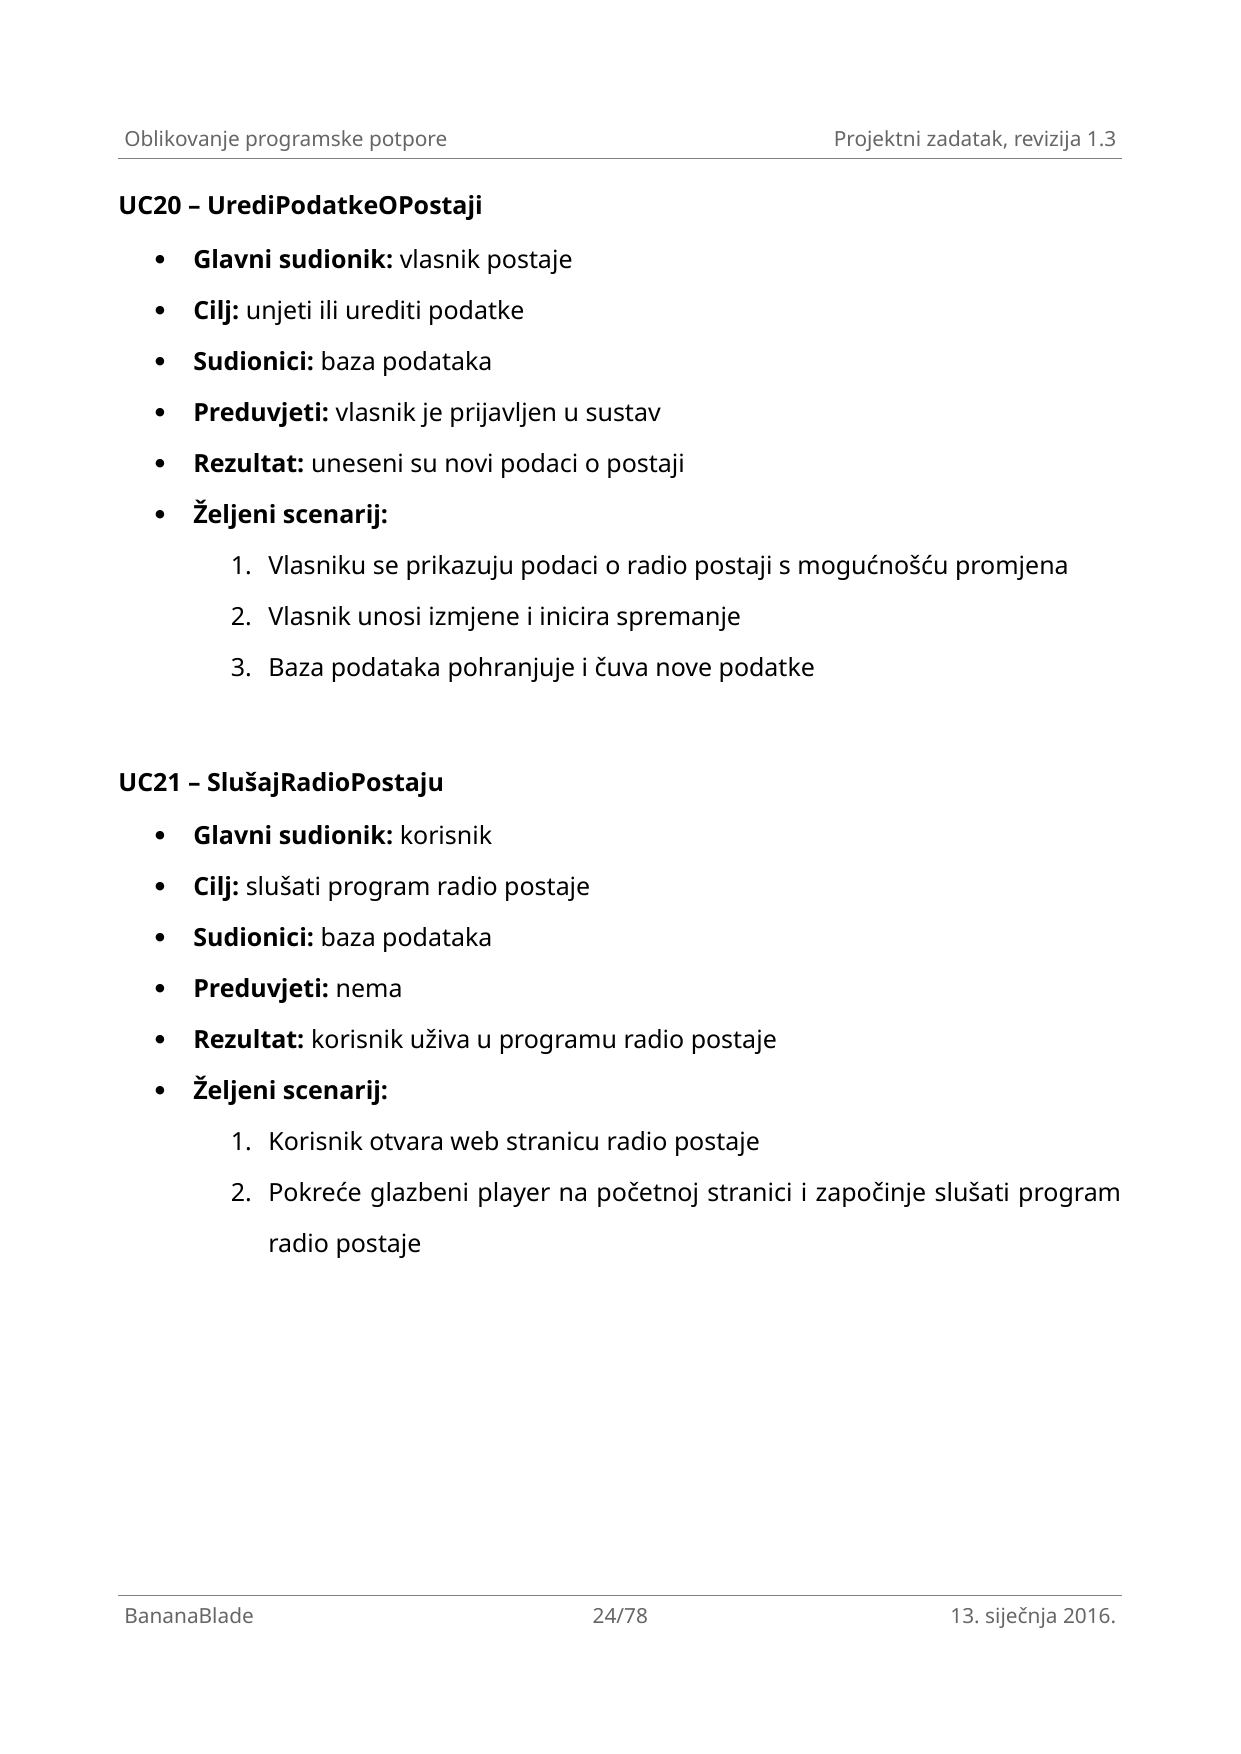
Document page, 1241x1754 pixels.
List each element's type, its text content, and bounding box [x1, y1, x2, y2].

list Vlasniku se prikazuju podaci o radio postaji s mogućnošću promjena [231, 548, 1122, 582]
list Baza podataka pohranjuje i čuva nove podatke [231, 650, 1122, 684]
list Pokreće glazbeni player na početnoj stranici i započinje slušati program radio postaje [231, 1175, 1122, 1260]
list Vlasnik unosi izmjene i inicira spremanje [231, 599, 1122, 633]
list Željeni scenarij: [156, 1073, 1122, 1107]
list Cilj: unjeti ili urediti podatke [156, 292, 1122, 326]
list Sudionici: baza podataka [156, 343, 1122, 377]
list Korisnik otvara web stranicu radio postaje [231, 1124, 1122, 1158]
list Rezultat: uneseni su novi podaci o postaji [156, 446, 1122, 479]
subtitle UC20 – UrediPodatkeOPostaji [118, 188, 1122, 222]
list Glavni sudionik: korisnik [156, 818, 1122, 852]
list Preduvjeti: nema [156, 971, 1122, 1005]
list Sudionici: baza podataka [156, 920, 1122, 954]
list Rezultat: korisnik uživa u programu radio postaje [156, 1022, 1122, 1056]
subtitle UC21 – SlušajRadioPostaju [118, 764, 1122, 798]
list Željeni scenarij: [156, 497, 1122, 531]
list Glavni sudionik: vlasnik postaje [156, 241, 1122, 275]
list Preduvjeti: vlasnik je prijavljen u sustav [156, 394, 1122, 428]
list Cilj: slušati program radio postaje [156, 869, 1122, 903]
